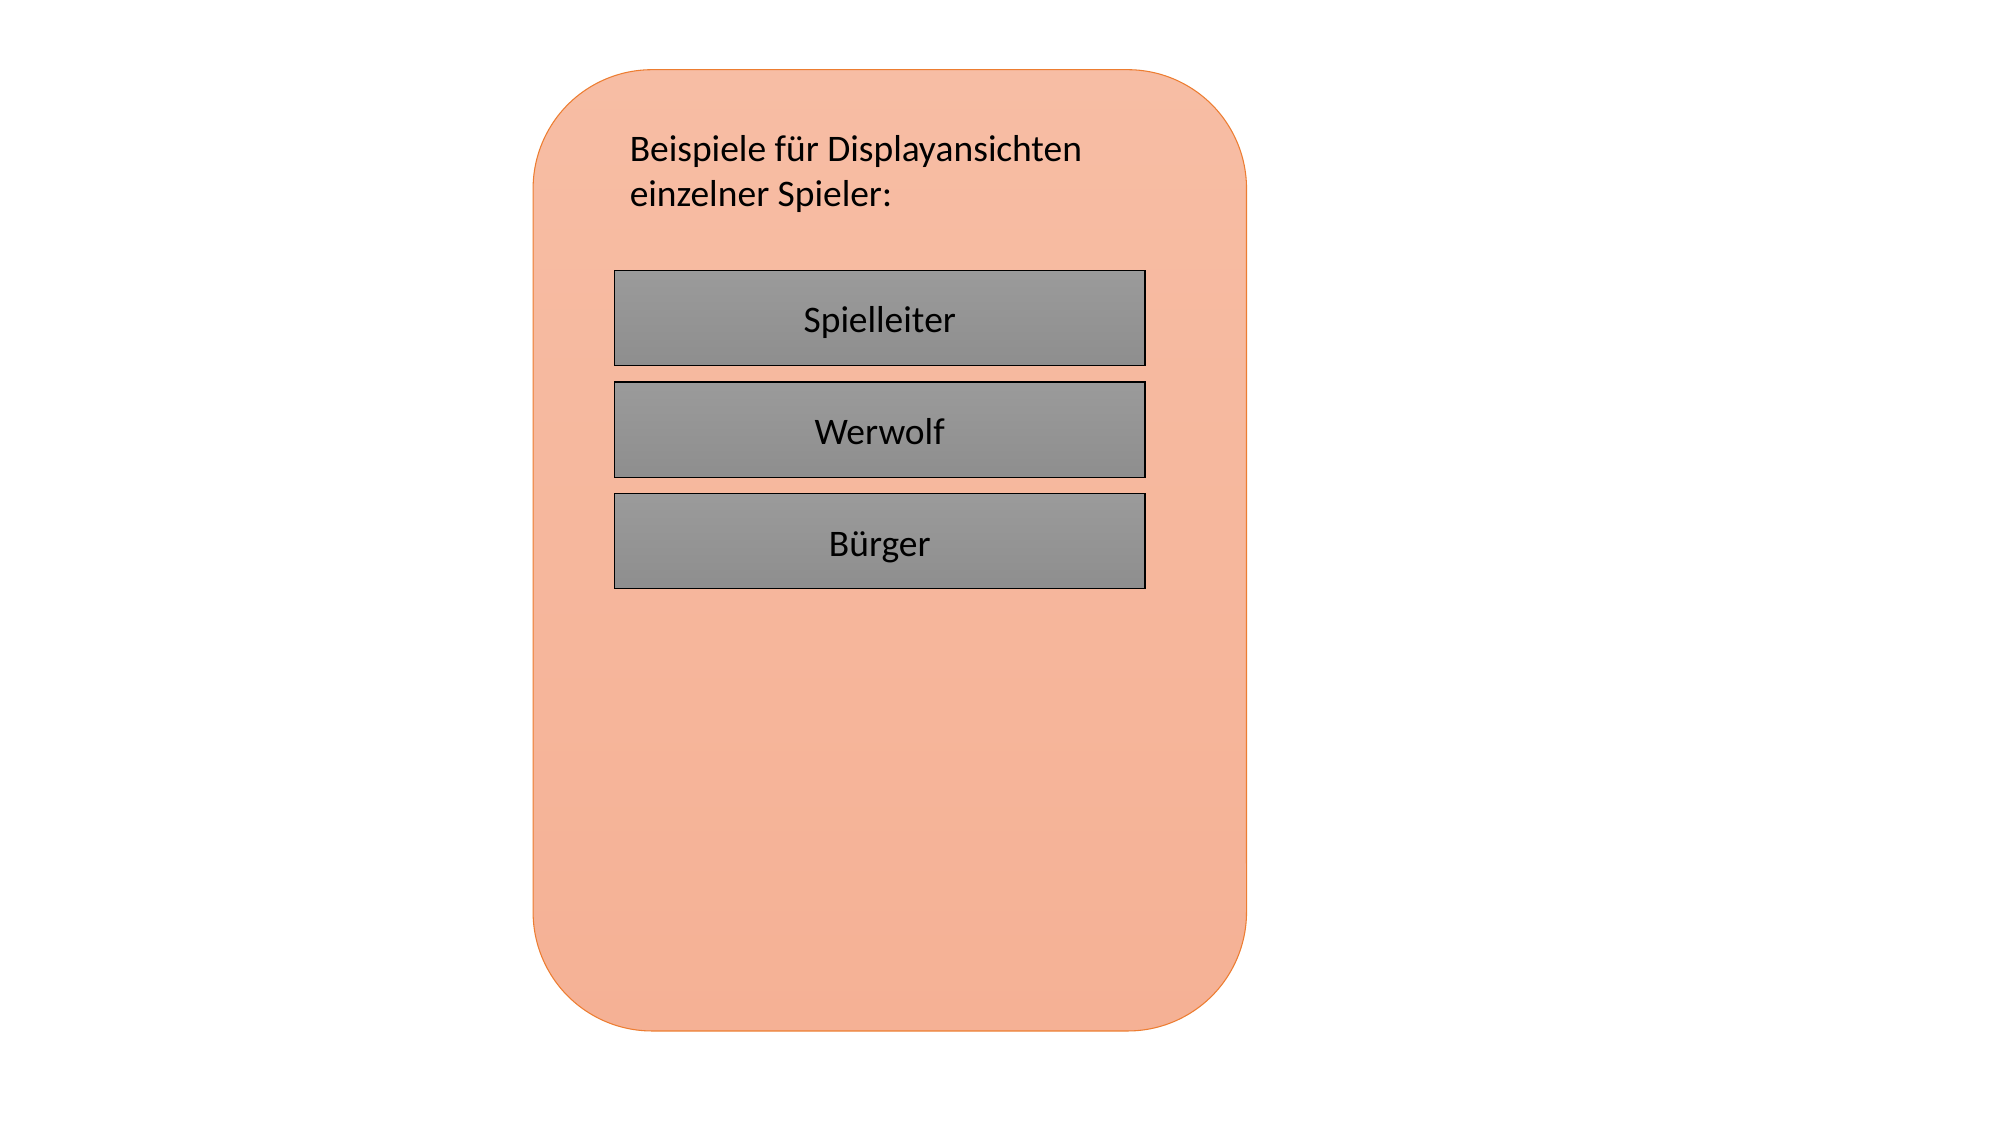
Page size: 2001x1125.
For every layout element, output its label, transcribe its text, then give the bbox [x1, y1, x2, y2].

text_box Bürger [615, 494, 1145, 589]
text_box Werwolf [615, 382, 1145, 477]
text_box Spielleiter [615, 270, 1145, 366]
text_box Beispiele für Displayansichten einzelner Spieler: [614, 116, 1160, 223]
text_box [533, 69, 1247, 1031]
